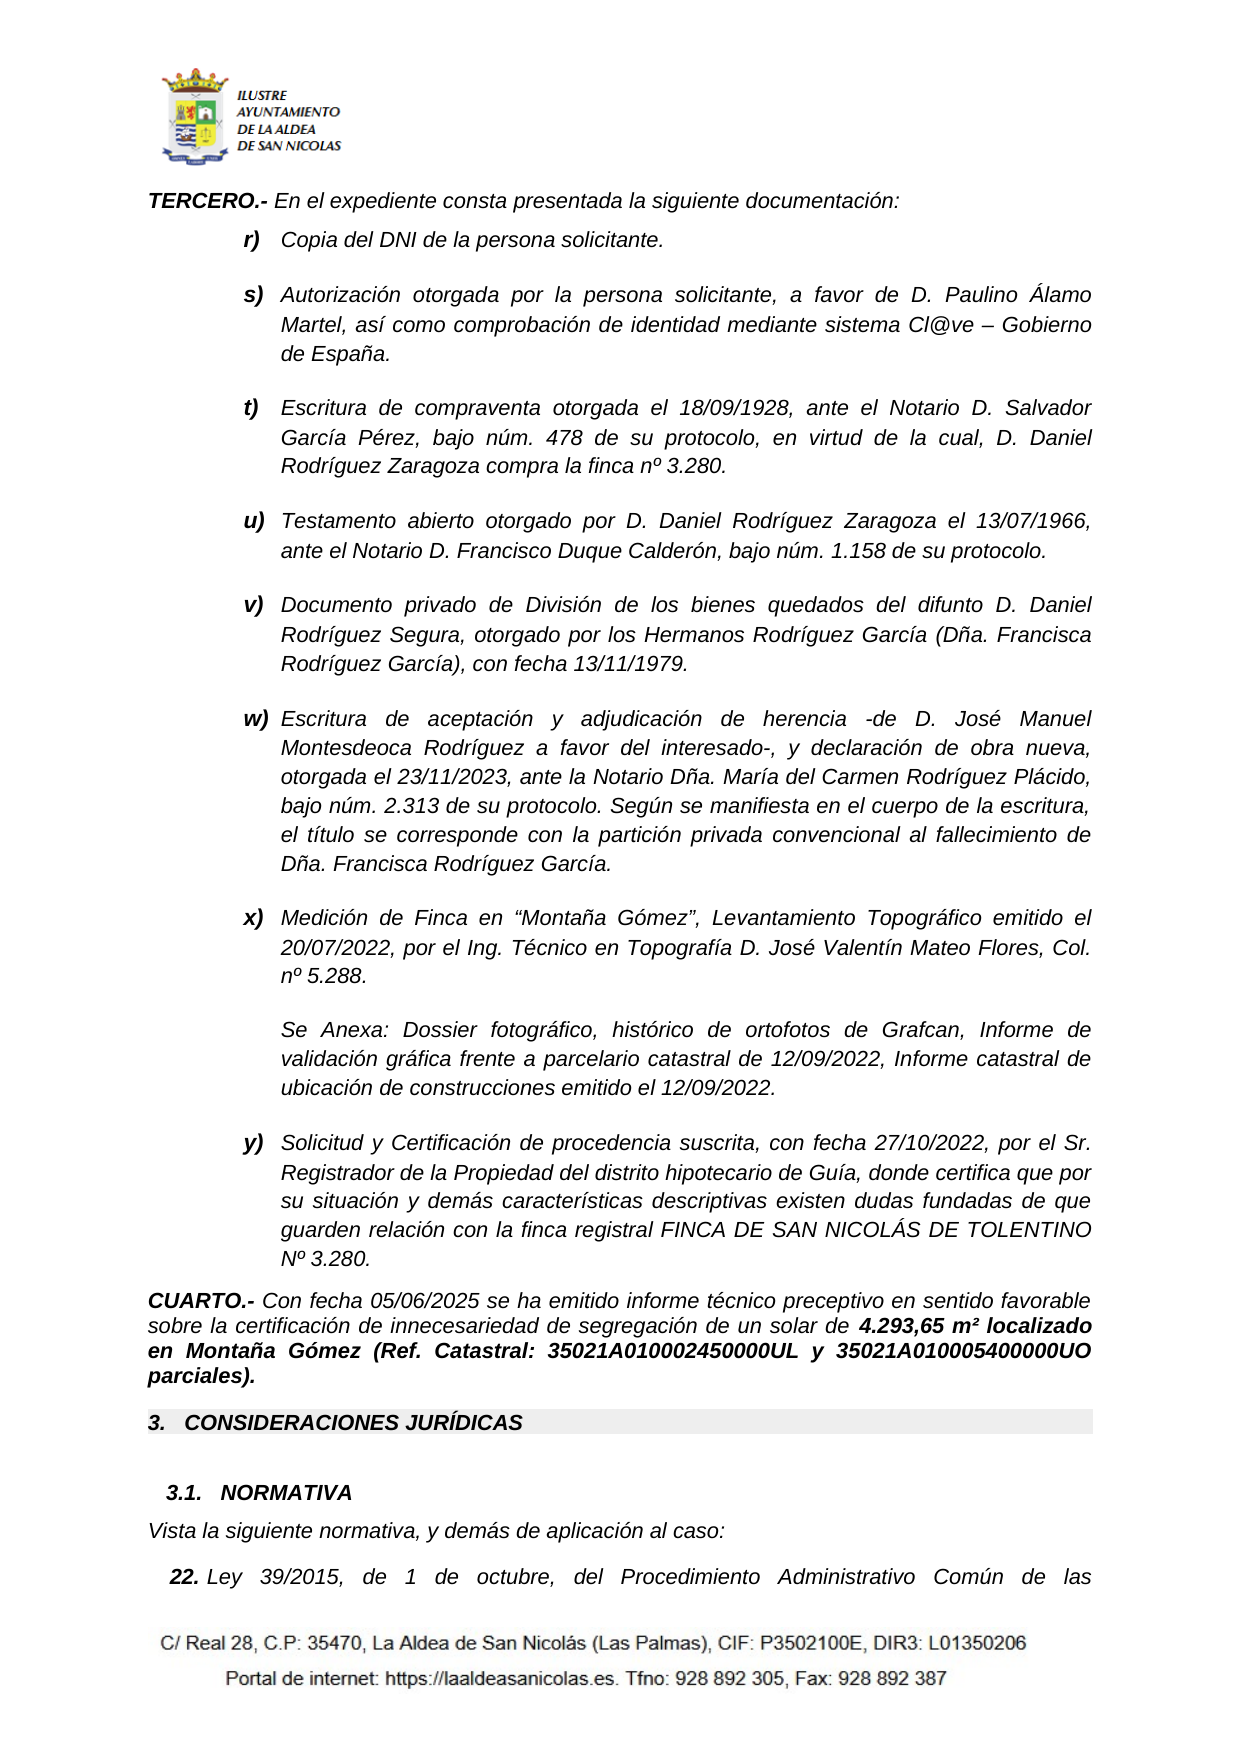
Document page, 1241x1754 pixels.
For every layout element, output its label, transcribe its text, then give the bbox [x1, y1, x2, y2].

list Testamento abierto otorgado por D. Daniel Rodríguez Zaragoza el 13/07/1966, ante el Notario D. Francisco Duque Calderón, bajo núm. 1.158 de su protocolo. [243, 507, 1093, 563]
text TERCERO.- En el expediente consta presentada la siguiente documentación: [148, 188, 1093, 214]
list Autorización otorgada por la persona solicitante, a favor de D. Paulino Álamo Martel, así como comprobación de identidad mediante sistema Cl@ve – Gobierno de España. [243, 281, 1093, 366]
list Solicitud y Certificación de procedencia suscrita, con fecha 27/10/2022, por el Sr. Registrador de la Propiedad del distrito hipotecario de Guía, donde certifica que por su situación y demás características descriptivas existen dudas fundadas de que guarden relación con la finca registral FINCA DE SAN NICOLÁS DE TOLENTINO Nº 3.280. [243, 1129, 1093, 1271]
subtitle 3.1. NORMATIVA [148, 1480, 1093, 1505]
picture [148, 60, 357, 173]
list Se Anexa: Dossier fotográfico, histórico de ortofotos de Grafcan, Informe de validación gráfica frente a parcelario catastral de 12/09/2022, Informe catastral de ubicación de construcciones emitido el 12/09/2022. [281, 1017, 1093, 1101]
list Escritura de compraventa otorgada el 18/09/1928, ante el Notario D. Salvador García Pérez, bajo núm. 478 de su protocolo, en virtud de la cual, D. Daniel Rodríguez Zaragoza compra la finca nº 3.280. [243, 394, 1093, 479]
subtitle 3. CONSIDERACIONES JURÍDICAS [148, 1409, 1093, 1434]
list Copia del DNI de la persona solicitante. [243, 226, 1093, 252]
list Escritura de aceptación y adjudicación de herencia -de D. José Manuel Montesdeoca Rodríguez a favor del interesado-, y declaración de obra nueva, otorgada el 23/11/2023, ante la Notario Dña. María del Carmen Rodríguez Plácido, bajo núm. 2.313 de su protocolo. Según se manifiesta en el cuerpo de la escritura, el título se corresponde con la partición privada convencional al fallecimiento de Dña. Francisca Rodríguez García. [243, 704, 1093, 876]
text CUARTO.- Con fecha 05/06/2025 se ha emitido informe técnico preceptivo en sentido favorable sobre la certificación de innecesariedad de segregación de un solar de 4.293,65 m² localizado en Montaña Gómez (Ref. Catastral: 35021A010002450000UL y 35021A010005400000UO parciales). [148, 1288, 1093, 1388]
list Documento privado de División de los bienes quedados del difunto D. Daniel Rodríguez Segura, otorgado por los Hermanos Rodríguez García (Dña. Francisca Rodríguez García), con fecha 13/11/1979. [243, 591, 1093, 676]
picture [149, 1627, 1034, 1694]
list Medición de Finca en “Montaña Gómez”, Levantamiento Topográfico emitido el 20/07/2022, por el Ing. Técnico en Topografía D. José Valentín Mateo Flores, Col. nº 5.288. [243, 904, 1093, 989]
text Vista la siguiente normativa, y demás de aplicación al caso: [148, 1518, 1093, 1543]
list Ley 39/2015, de 1 de octubre, del Procedimiento Administrativo Común de las [169, 1564, 1093, 1589]
